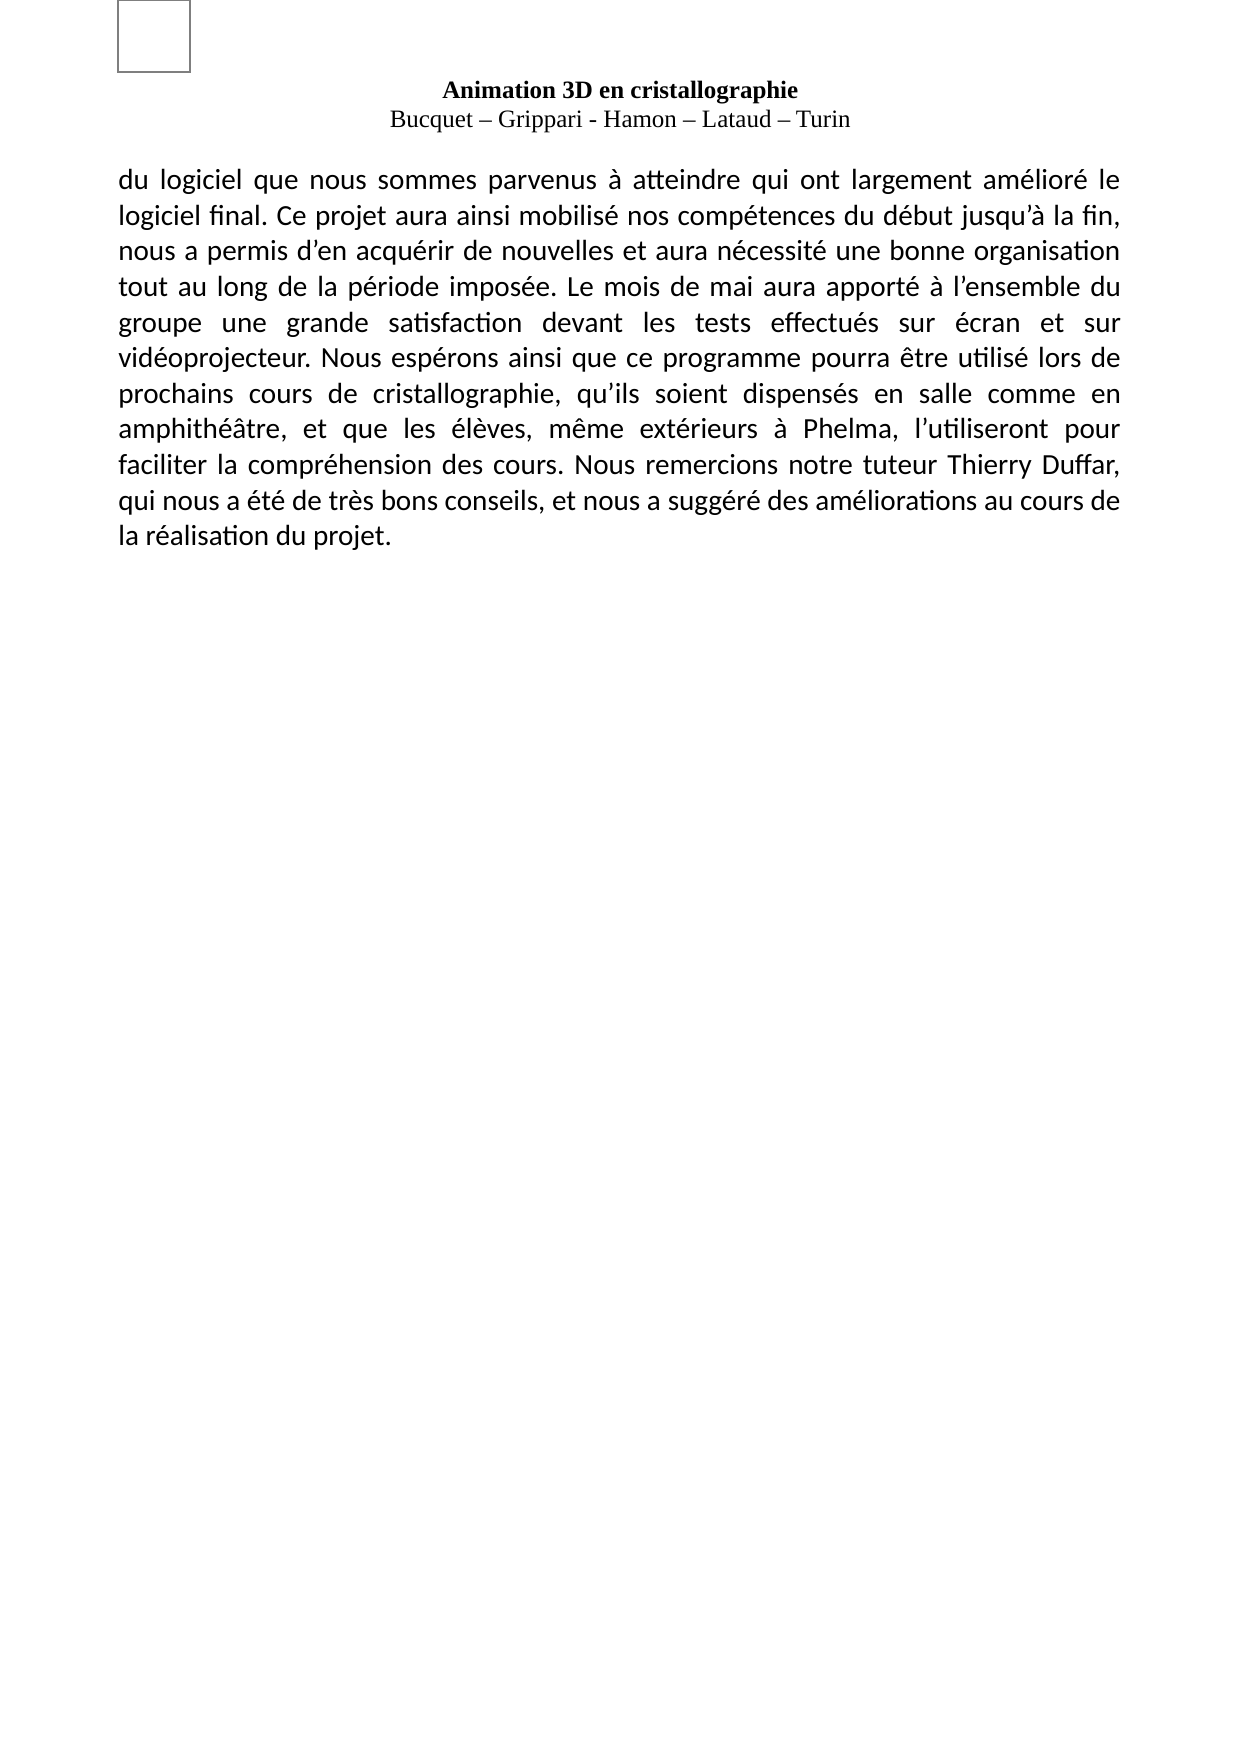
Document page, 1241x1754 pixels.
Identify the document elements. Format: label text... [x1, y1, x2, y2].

text du logiciel que nous sommes parvenus à atteindre qui ont largement amélioré le logiciel final. Ce projet aura ainsi mobilisé nos compétences du début jusqu’à la fin, nous a permis d’en acquérir de nouvelles et aura nécessité une bonne organisation tout au long de la période imposée. Le mois de mai aura apporté à l’ensemble du groupe une grande satisfaction devant les tests effectués sur écran et sur vidéoprojecteur. Nous espérons ainsi que ce programme pourra être utilisé lors de prochains cours de cristallographie, qu’ils soient dispensés en salle comme en amphithéâtre, et que les élèves, même extérieurs à Phelma, l’utiliseront pour faciliter la compréhension des cours. Nous remercions notre tuteur Thierry Duffar, qui nous a été de très bons conseils, et nous a suggéré des améliorations au cours de la réalisation du projet. [118, 161, 1122, 553]
